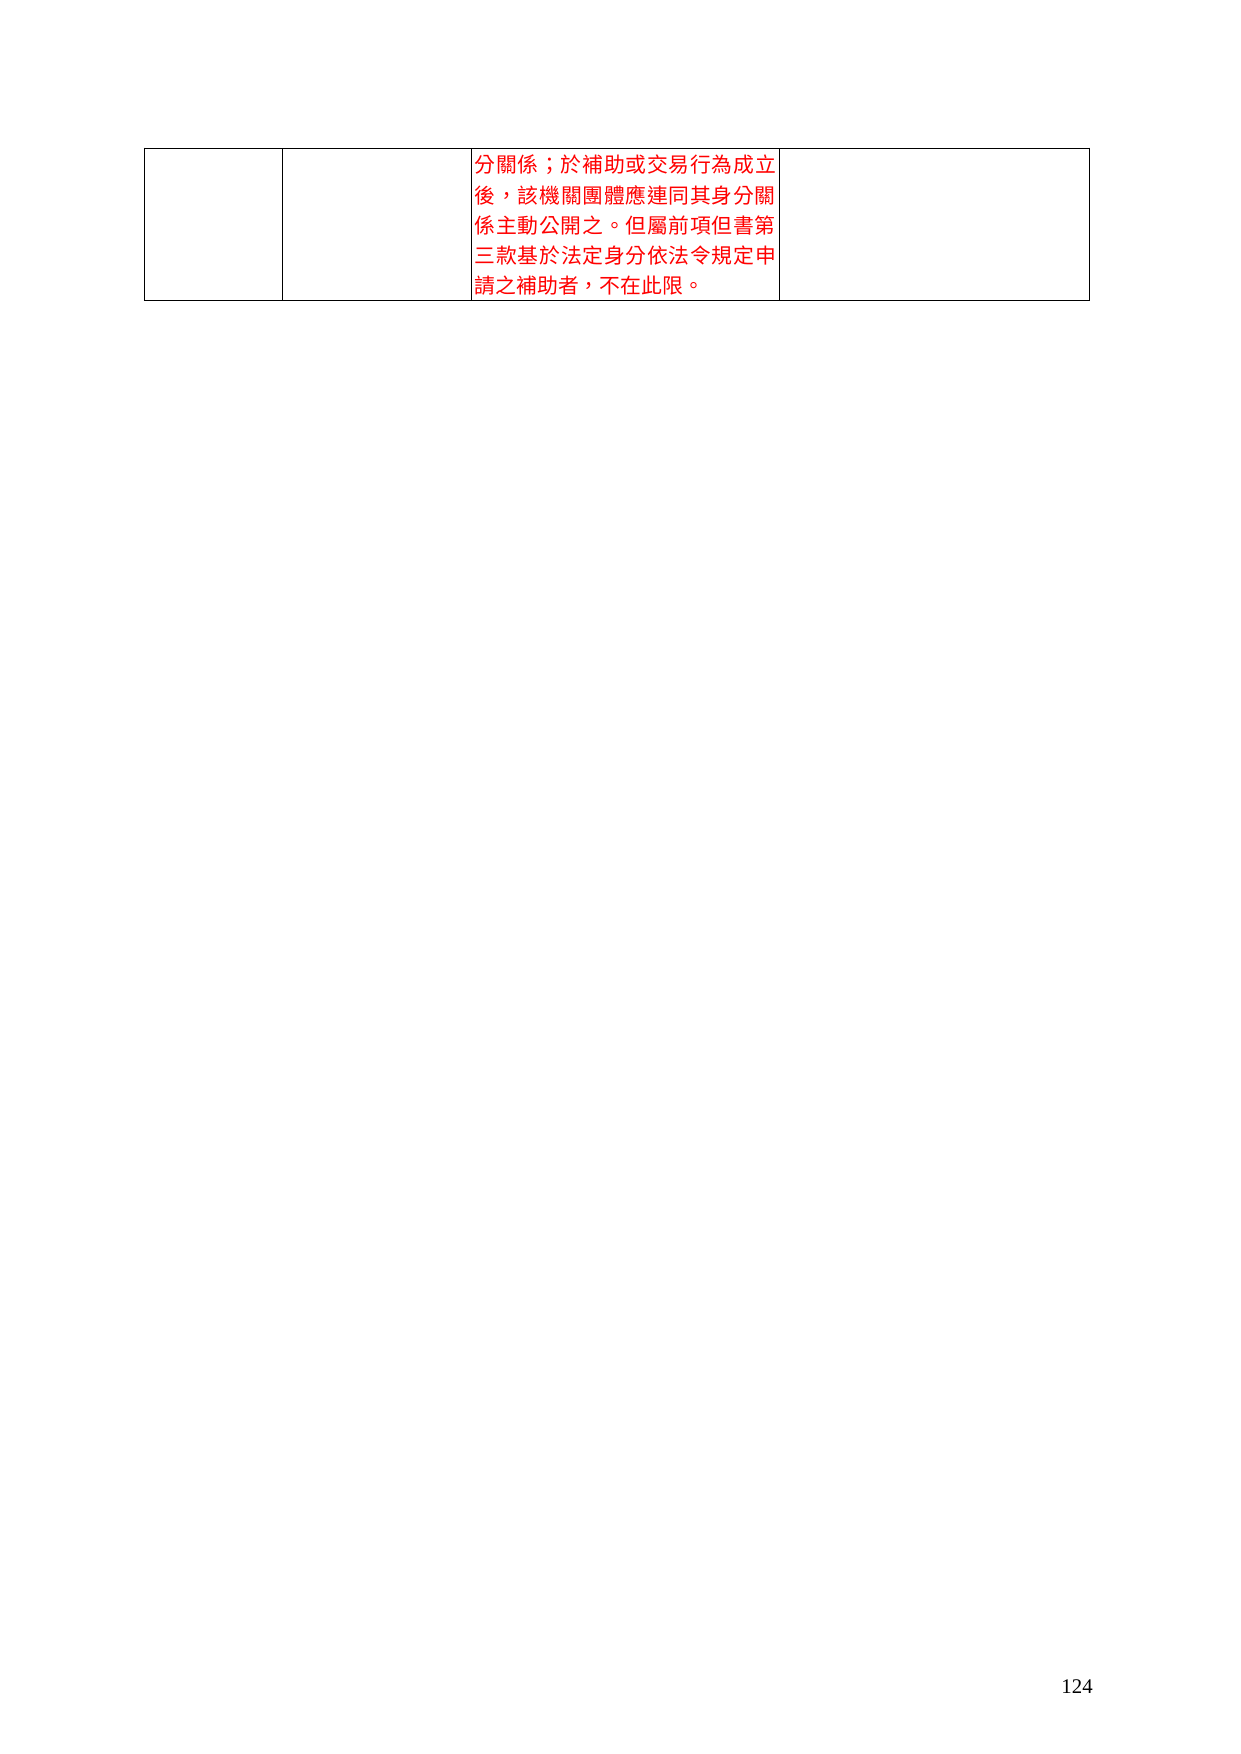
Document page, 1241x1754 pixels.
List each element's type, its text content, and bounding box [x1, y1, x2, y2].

table_cell [145, 149, 282, 300]
table_cell 分關係；於補助或交易行為成立後，該機關團體應連同其身分關係主動公開之。但屬前項但書第三款基於法定身分依法令規定申請之補助者，不在此限。 [472, 149, 779, 300]
table_cell [780, 149, 1089, 300]
table_cell [283, 149, 471, 300]
